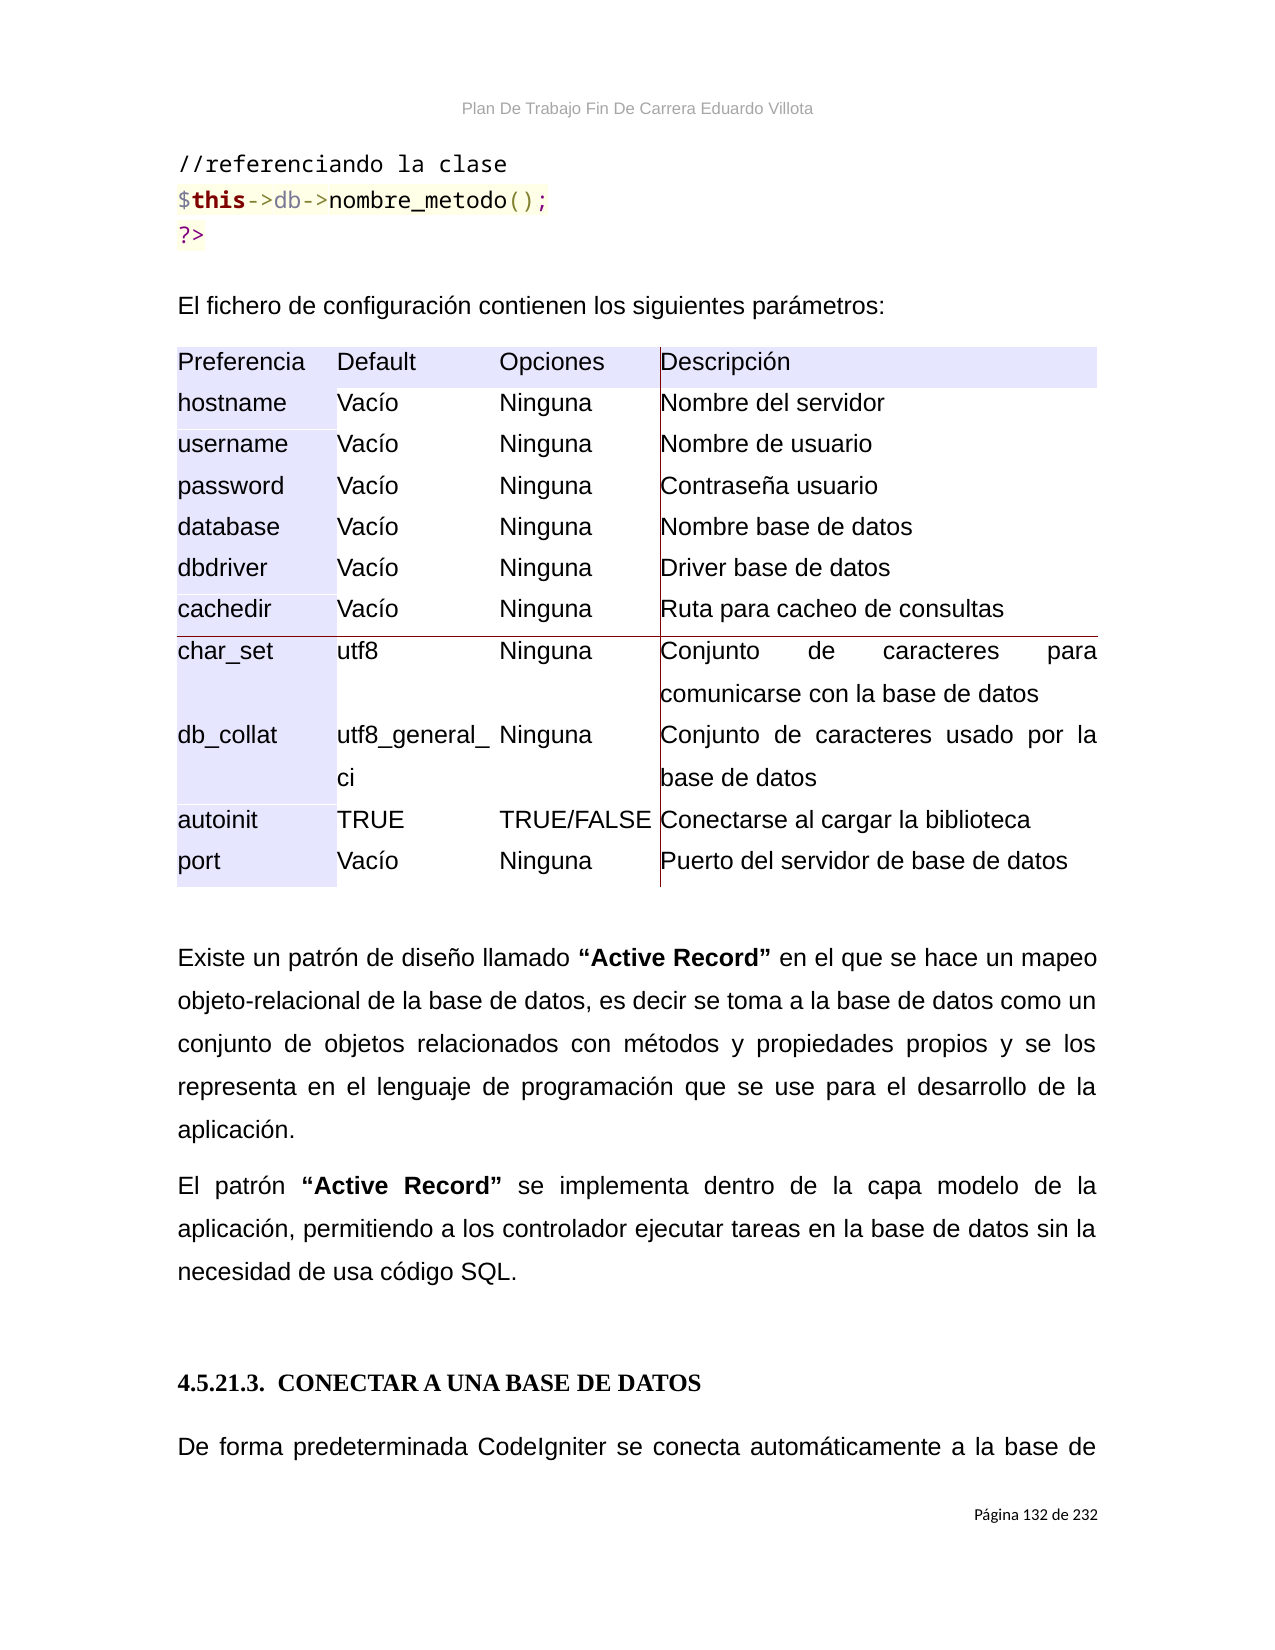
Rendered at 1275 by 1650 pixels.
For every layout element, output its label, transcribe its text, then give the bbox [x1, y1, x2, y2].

table_cell Vacío [337, 846, 499, 887]
table_cell Ninguna [499, 512, 660, 553]
table_cell database [177, 512, 337, 553]
table_cell Ninguna [499, 471, 660, 512]
table_cell Vacío [337, 388, 499, 429]
text //referenciando la clase [177, 148, 1098, 179]
table_cell db_collat [177, 720, 337, 804]
table_cell Contraseña usuario [661, 471, 1097, 512]
table_header Preferencia [177, 347, 337, 388]
table_cell autoinit [177, 805, 337, 846]
table_cell Ninguna [499, 388, 660, 429]
text El fichero de configuración contienen los siguientes parámetros: [177, 291, 1098, 320]
table_cell char_set [177, 637, 337, 720]
text 4.5.21.3. CONECTAR A UNA BASE DE DATOS [177, 1368, 1098, 1397]
table_cell Ninguna [499, 595, 660, 636]
table_cell username [177, 430, 337, 471]
table_cell dbdriver [177, 553, 337, 594]
table_cell Puerto del servidor de base de datos [661, 846, 1097, 887]
table_cell Nombre de usuario [661, 430, 1097, 471]
table_cell port [177, 846, 337, 887]
table_cell Vacío [337, 595, 499, 636]
table_cell TRUE [337, 805, 499, 846]
table_cell Vacío [337, 471, 499, 512]
table_cell utf8_general_ci [337, 720, 499, 804]
table_cell utf8 [337, 637, 499, 720]
table_cell Nombre base de datos [661, 512, 1097, 553]
text El patrón “Active Record” se implementa dentro de la capa modelo de la aplicación, permitiendo a los controlador ejecutar tareas en la base de datos sin la necesidad de usa código SQL. [177, 1171, 1098, 1286]
table_cell Ninguna [499, 637, 660, 720]
table_cell Conjunto de caracteres para comunicarse con la base de datos [661, 637, 1097, 720]
table_header Descripción [661, 347, 1097, 388]
text De forma predeterminada CodeIgniter se conecta automáticamente a la base de [177, 1432, 1098, 1461]
table_cell Driver base de datos [661, 553, 1097, 594]
table_cell Ninguna [499, 553, 660, 594]
table_cell Vacío [337, 430, 499, 471]
table_cell Vacío [337, 553, 499, 594]
table_cell Nombre del servidor [661, 388, 1097, 429]
table_cell TRUE/FALSE [499, 805, 660, 846]
table_header Default [337, 347, 499, 388]
text ?> [177, 219, 1098, 251]
table_cell Ruta para cacheo de consultas [661, 595, 1097, 636]
table_cell Ninguna [499, 720, 660, 804]
table_header Opciones [499, 347, 660, 388]
table_cell Ninguna [499, 846, 660, 887]
table_cell Conectarse al cargar la biblioteca [661, 805, 1097, 846]
table_cell hostname [177, 388, 337, 429]
table_cell Ninguna [499, 430, 660, 471]
table_cell Vacío [337, 512, 499, 553]
text Existe un patrón de diseño llamado “Active Record” en el que se hace un mapeo objeto-relacional de la base de datos, es decir se toma a la base de datos como un conjunto de objetos relacionados con métodos y propiedades propios y se los representa en el lenguaje de programación que se use para el desarrollo de la aplicación. [177, 943, 1098, 1144]
table_cell password [177, 471, 337, 512]
table_cell cachedir [177, 595, 337, 636]
text $this->db->nombre_metodo(); [177, 183, 1098, 215]
table_cell Conjunto de caracteres usado por la base de datos [661, 720, 1097, 804]
